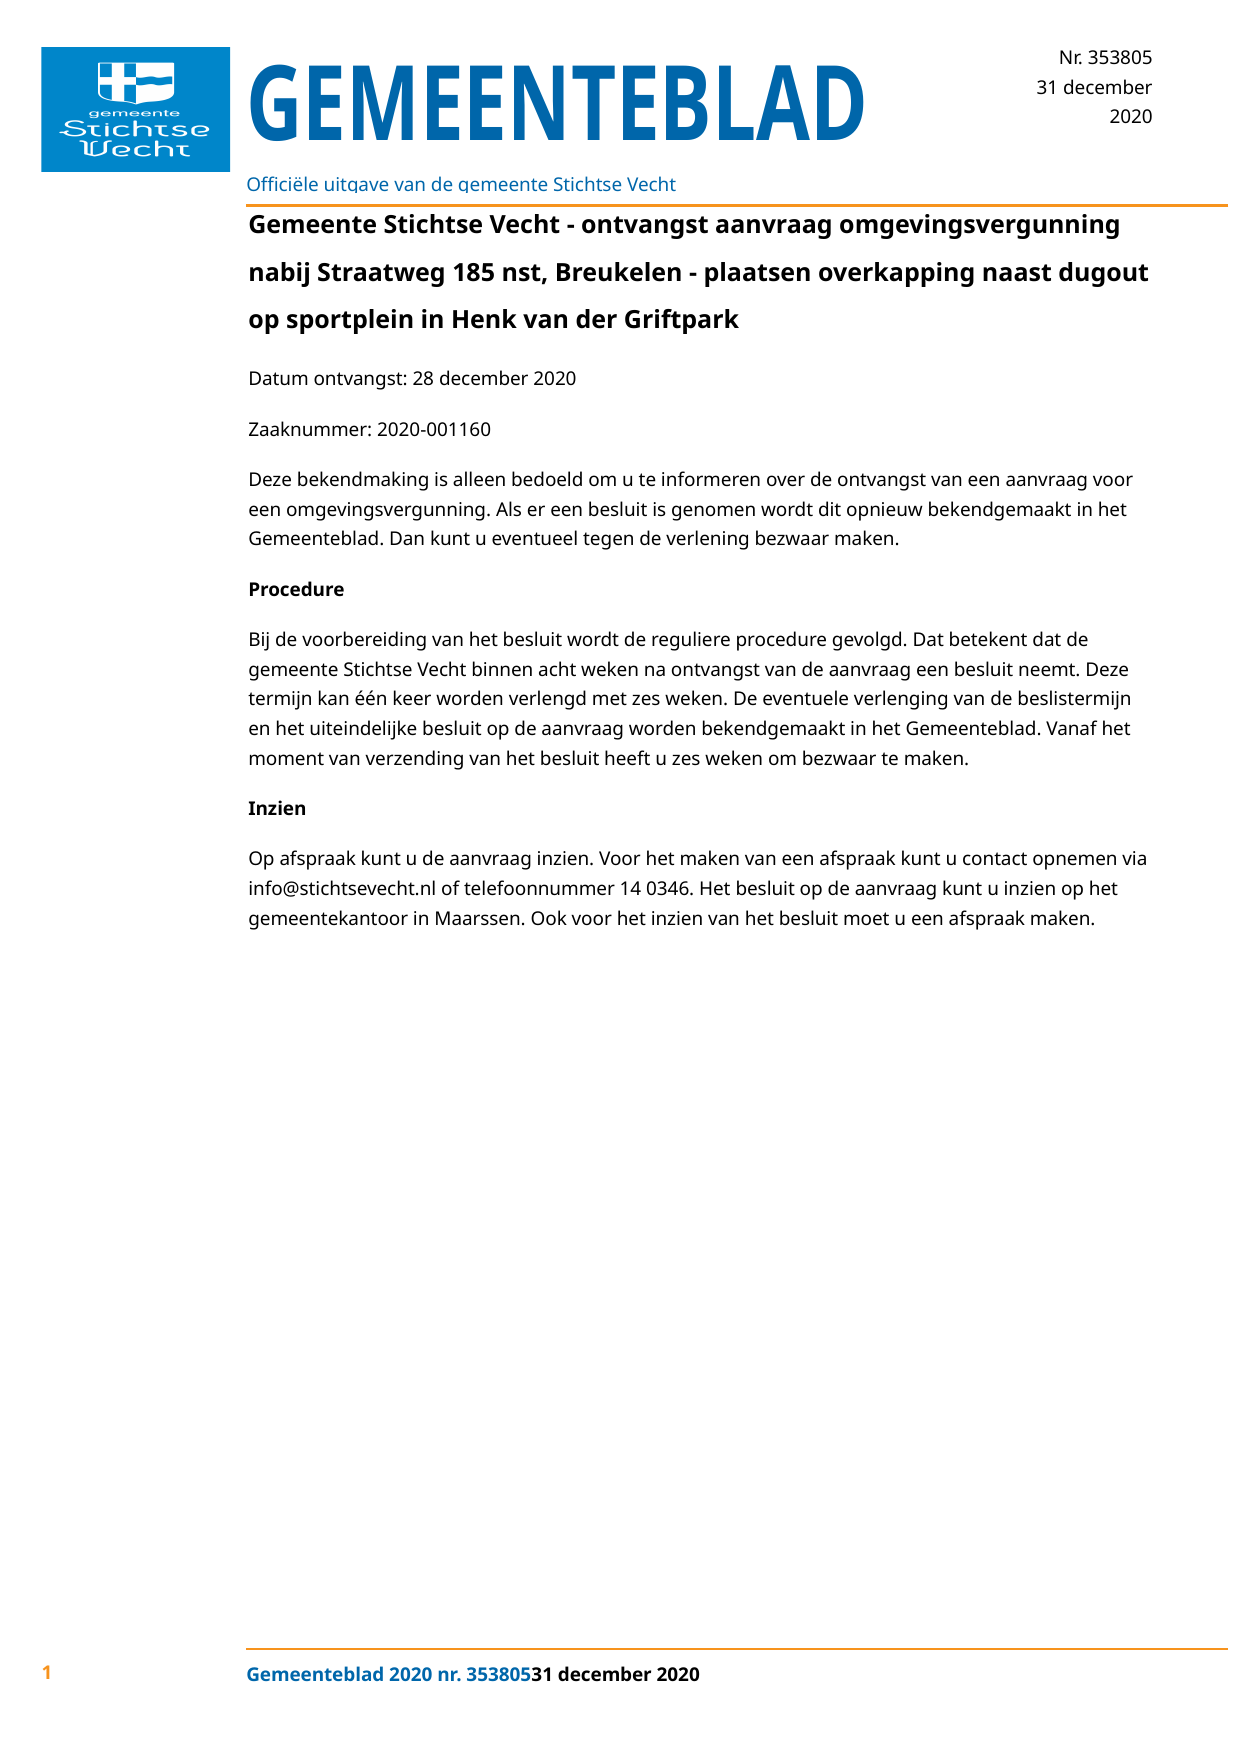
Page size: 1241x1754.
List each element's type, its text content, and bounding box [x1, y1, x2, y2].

text Zaaknummer: 2020-001160 [248, 416, 1152, 442]
text Bij de voorbereiding van het besluit wordt de reguliere procedure gevolgd. Dat betekent dat de gemeente Stichtse Vecht binnen acht weken na ontvangst van de aanvraag een besluit neemt. Deze termijn kan één keer worden verlengd met zes weken. De eventuele verlenging van de beslistermijn en het uiteindelijke besluit op de aanvraag worden bekendgemaakt in het Gemeenteblad. Vanaf het moment van verzending van het besluit heeft u zes weken om bezwaar te maken. [248, 626, 1152, 770]
text Op afspraak kunt u de aanvraag inzien. Voor het maken van een afspraak kunt u contact opnemen via info@stichtsevecht.nl of telefoonnummer 14 0346. Het besluit op de aanvraag kunt u inzien op het gemeentekantoor in Maarssen. Ook voor het inzien van het besluit moet u een afspraak maken. [248, 846, 1152, 930]
picture [99, 63, 135, 101]
text Inzien [248, 795, 1152, 821]
text Datum ontvangst: 28 december 2020 [248, 366, 1152, 391]
text Gemeente Stichtse Vecht - ontvangst aanvraag omgevingsvergunning nabij Straatweg 185 nst, Breukelen - plaatsen overkapping naast dugout op sportplein in Henk van der Griftpark [248, 207, 1152, 336]
text Procedure [248, 576, 1152, 602]
text Deze bekendmaking is alleen bedoeld om u te informeren over de ontvangst van een aanvraag voor een omgevingsvergunning. Als er een besluit is genomen wordt dit opnieuw bekendgemaakt in het Gemeenteblad. Dan kunt u eventueel tegen de verlening bezwaar maken. [248, 466, 1152, 551]
picture [137, 63, 174, 103]
